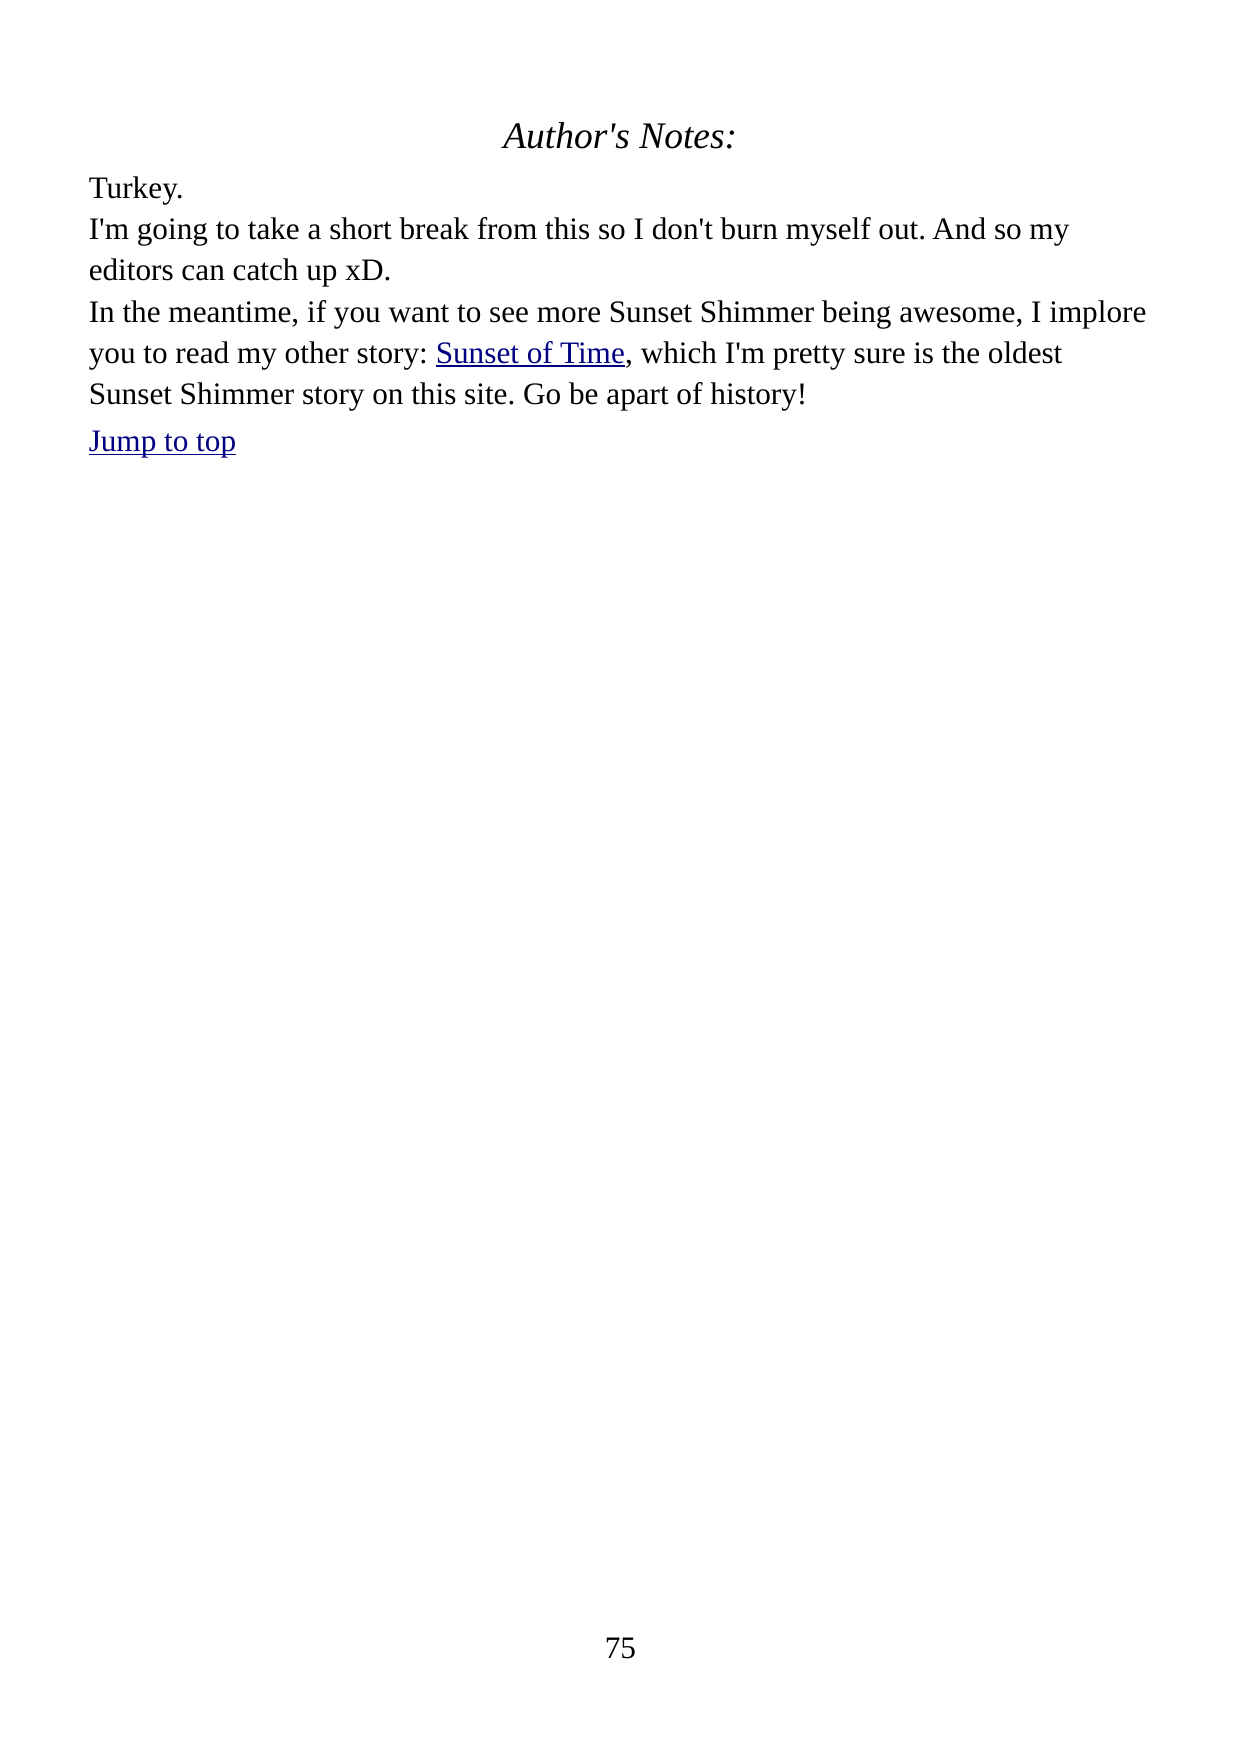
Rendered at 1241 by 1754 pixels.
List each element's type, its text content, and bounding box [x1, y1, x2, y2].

text Jump to top [88, 423, 1152, 458]
subtitle Author's Notes: [88, 113, 1152, 157]
text Turkey. I'm going to take a short break from this so I don't burn myself out. And so my editors can catch up xD. In the meantime, if you want to see more Sunset Shimmer being awesome, I implore you to read my other story: Sunset of Time, which I'm pretty sure is the oldest Sunset Shimmer story on this site. Go be apart of history! [88, 169, 1152, 411]
